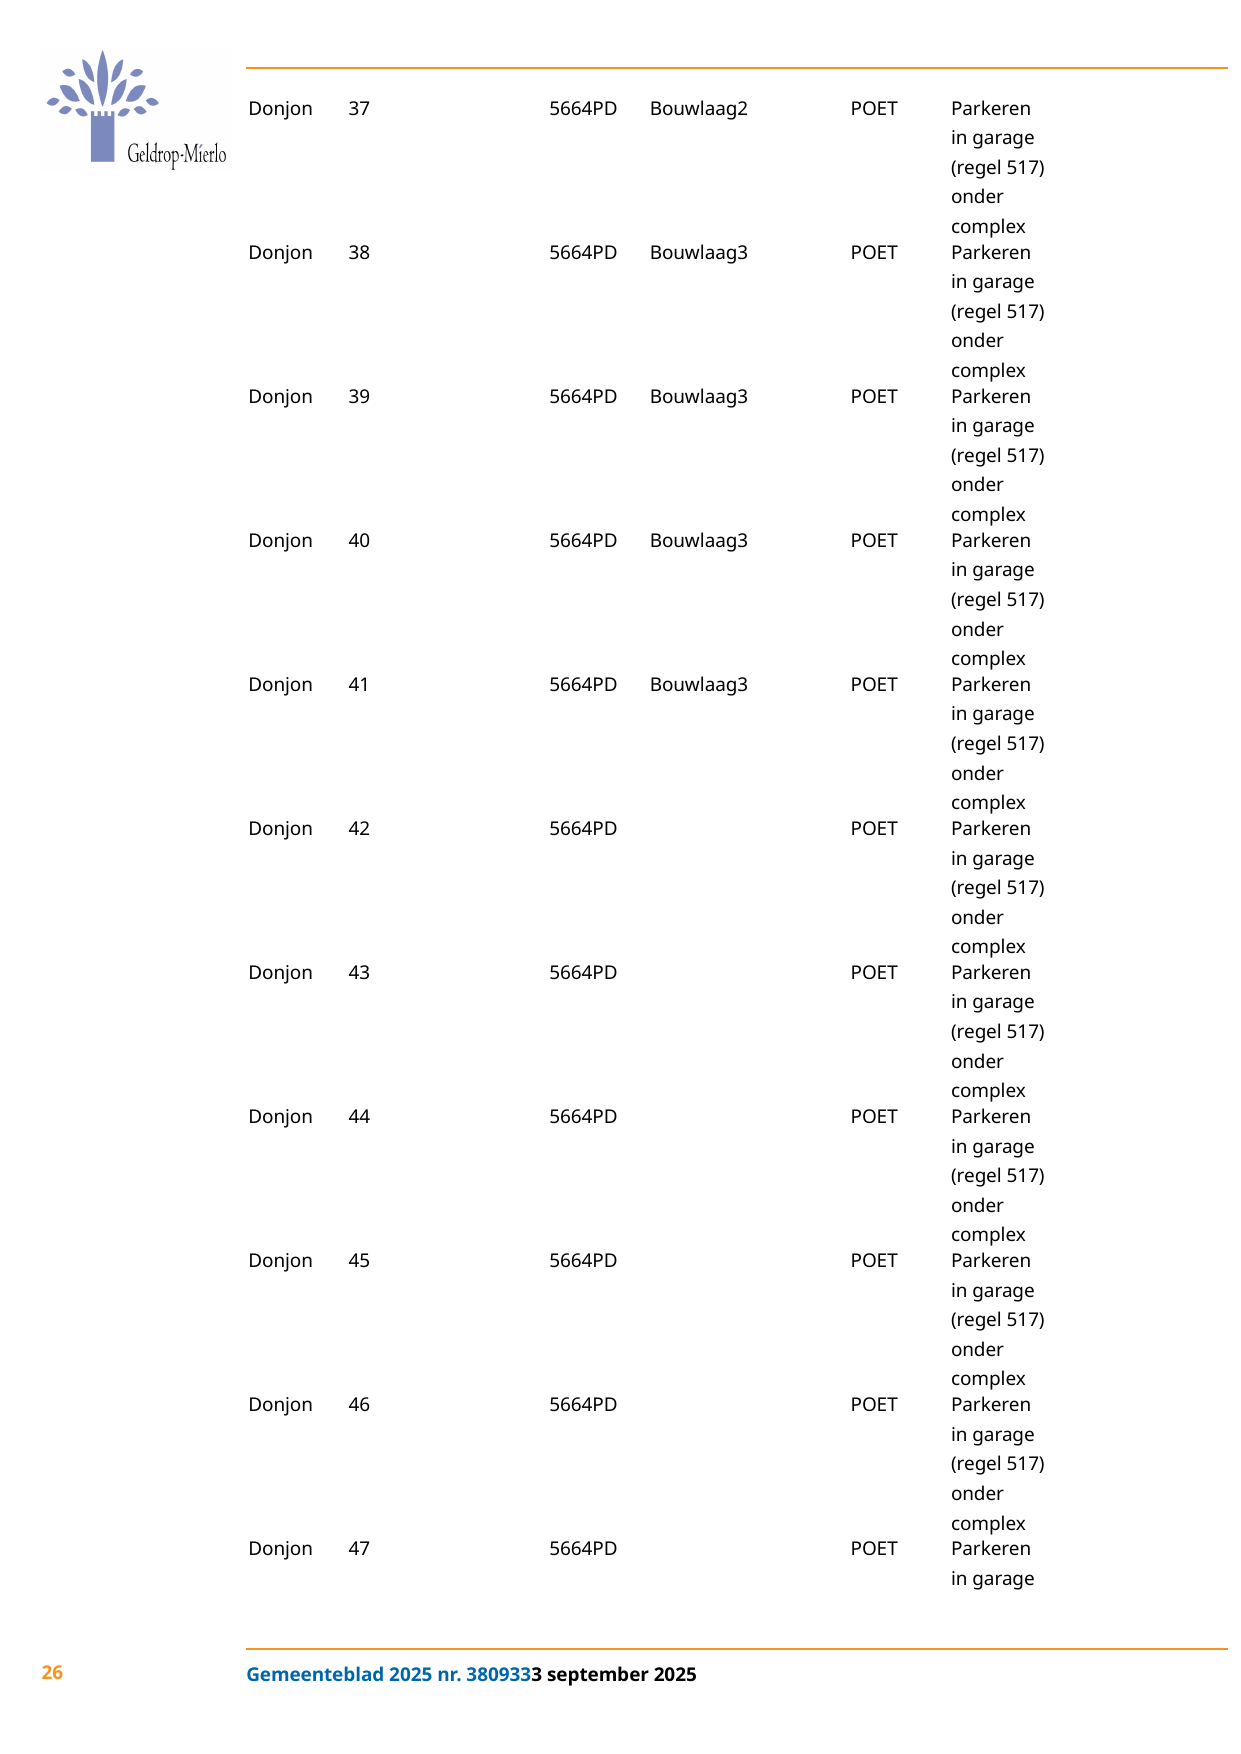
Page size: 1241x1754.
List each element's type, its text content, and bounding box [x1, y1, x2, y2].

table_cell [449, 815, 549, 959]
table_cell [750, 95, 850, 239]
table_cell Parkeren in garage (regel 517) onder complex [951, 527, 1051, 671]
table_cell Donjon [248, 1535, 348, 1591]
table_cell Parkeren in garage (regel 517) onder complex [951, 95, 1051, 239]
table_cell Parkeren in garage (regel 517) onder complex [951, 383, 1051, 527]
table_cell 44 [348, 1103, 449, 1247]
table_cell 5664PD [549, 815, 649, 959]
table_cell POET [850, 1535, 951, 1591]
table_cell Donjon [248, 959, 348, 1103]
table_cell [650, 1103, 750, 1247]
table_cell 43 [348, 959, 449, 1103]
table_cell Parkeren in garage (regel 517) onder complex [951, 239, 1051, 383]
table_cell 5664PD [549, 1247, 649, 1391]
table_cell Bouwlaag3 [650, 383, 750, 527]
table_cell 5664PD [549, 239, 649, 383]
table_cell POET [850, 527, 951, 671]
table_cell POET [850, 959, 951, 1103]
table_cell 47 [348, 1535, 449, 1591]
table_cell [449, 527, 549, 671]
table_cell POET [850, 95, 951, 239]
table_cell Parkeren in garage [951, 1535, 1051, 1591]
table_cell [750, 959, 850, 1103]
table_cell [750, 383, 850, 527]
table_cell [449, 671, 549, 815]
table_cell 42 [348, 815, 449, 959]
table_cell Bouwlaag3 [650, 671, 750, 815]
table_cell 5664PD [549, 1391, 649, 1535]
table_cell [650, 815, 750, 959]
table_cell Parkeren in garage (regel 517) onder complex [951, 1391, 1051, 1535]
table_cell POET [850, 671, 951, 815]
table_cell [449, 239, 549, 383]
table_cell [449, 1247, 549, 1391]
table_cell [449, 383, 549, 527]
table_cell [449, 1103, 549, 1247]
table_cell [650, 1247, 750, 1391]
table_cell 5664PD [549, 527, 649, 671]
table_cell [750, 527, 850, 671]
table_cell 39 [348, 383, 449, 527]
table_cell [750, 1535, 850, 1591]
table_cell Donjon [248, 383, 348, 527]
table_cell 40 [348, 527, 449, 671]
table_cell Donjon [248, 527, 348, 671]
table_cell Donjon [248, 671, 348, 815]
table_cell 46 [348, 1391, 449, 1535]
table_cell Donjon [248, 239, 348, 383]
table_cell [449, 959, 549, 1103]
table_cell Parkeren in garage (regel 517) onder complex [951, 1247, 1051, 1391]
table_cell 37 [348, 95, 449, 239]
table_cell [650, 1391, 750, 1535]
table_cell POET [850, 1103, 951, 1247]
table_cell [449, 1391, 549, 1535]
table_cell 5664PD [549, 959, 649, 1103]
table_cell [650, 1535, 750, 1591]
table_cell [750, 671, 850, 815]
table_cell Donjon [248, 1391, 348, 1535]
table_cell Bouwlaag3 [650, 239, 750, 383]
table_cell Donjon [248, 1103, 348, 1247]
table_cell 38 [348, 239, 449, 383]
table_cell [449, 1535, 549, 1591]
table_cell [750, 239, 850, 383]
table_cell 5664PD [549, 1103, 649, 1247]
table_cell [650, 959, 750, 1103]
table_cell 45 [348, 1247, 449, 1391]
table_cell Donjon [248, 815, 348, 959]
table_cell Parkeren in garage (regel 517) onder complex [951, 1103, 1051, 1247]
table_cell Parkeren in garage (regel 517) onder complex [951, 815, 1051, 959]
table_cell Bouwlaag3 [650, 527, 750, 671]
table_cell [750, 1103, 850, 1247]
table_cell Parkeren in garage (regel 517) onder complex [951, 959, 1051, 1103]
table_cell 5664PD [549, 671, 649, 815]
table_cell Parkeren in garage (regel 517) onder complex [951, 671, 1051, 815]
table_cell POET [850, 1247, 951, 1391]
table_cell [750, 815, 850, 959]
table_cell POET [850, 815, 951, 959]
table_cell Donjon [248, 95, 348, 239]
table_cell [449, 95, 549, 239]
table_cell 5664PD [549, 383, 649, 527]
table_cell 5664PD [549, 95, 649, 239]
table_cell POET [850, 383, 951, 527]
table_cell 5664PD [549, 1535, 649, 1591]
table_cell POET [850, 239, 951, 383]
table_cell Donjon [248, 1247, 348, 1391]
table_cell [750, 1247, 850, 1391]
table_cell POET [850, 1391, 951, 1535]
picture [41, 47, 231, 172]
table_cell 41 [348, 671, 449, 815]
table_cell [750, 1391, 850, 1535]
table_cell Bouwlaag2 [650, 95, 750, 239]
